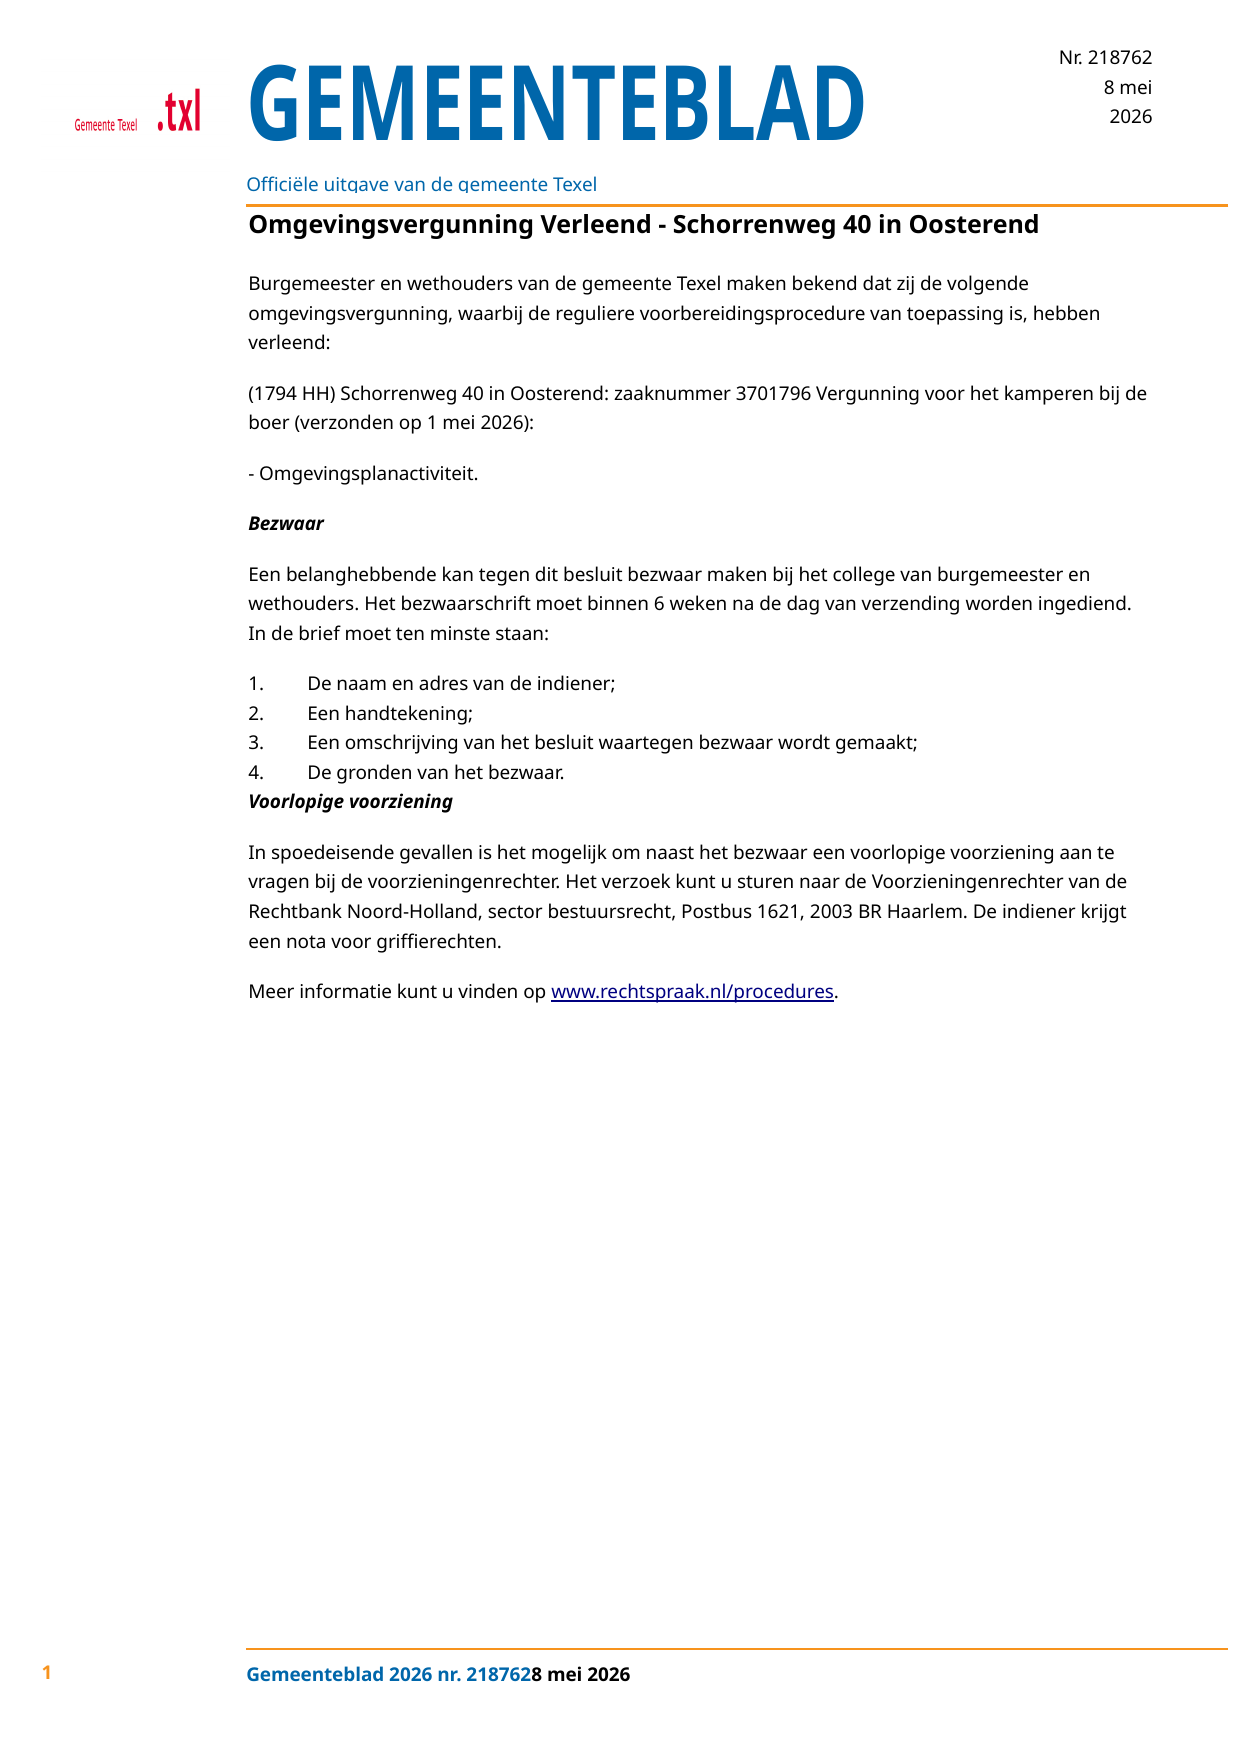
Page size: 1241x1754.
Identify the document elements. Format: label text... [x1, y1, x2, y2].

list De naam en adres van de indiener; [248, 670, 1152, 696]
text Burgemeester en wethouders van de gemeente Texel maken bekend dat zij de volgende omgevingsvergunning, waarbij de reguliere voorbereidingsprocedure van toepassing is, hebben verleend: [248, 270, 1152, 355]
text Meer informatie kunt u vinden op www.rechtspraak.nl/procedures. [248, 978, 1152, 1004]
list Een omschrijving van het besluit waartegen bezwaar wordt gemaakt; [248, 729, 1152, 755]
list Een handtekening; [248, 700, 1152, 726]
text Voorlopige voorziening [248, 789, 1152, 814]
list De gronden van het bezwaar. [248, 759, 1152, 785]
picture [41, 47, 231, 172]
text Bezwaar [248, 510, 1152, 536]
text In spoedeisende gevallen is het mogelijk om naast het bezwaar een voorlopige voorziening aan te vragen bij de voorzieningenrechter. Het verzoek kunt u sturen naar de Voorzieningenrechter van de Rechtbank Noord-Holland, sector bestuursrecht, Postbus 1621, 2003 BR Haarlem. De indiener krijgt een nota voor griffierechten. [248, 839, 1152, 953]
text - Omgevingsplanactiviteit. [248, 460, 1152, 486]
text Een belanghebbende kan tegen dit besluit bezwaar maken bij het college van burgemeester en wethouders. Het bezwaarschrift moet binnen 6 weken na de dag van verzending worden ingediend. In de brief moet ten minste staan: [248, 561, 1152, 646]
text Omgevingsvergunning Verleend - Schorrenweg 40 in Oosterend [248, 207, 1152, 241]
text (1794 HH) Schorrenweg 40 in Oosterend: zaaknummer 3701796 Vergunning voor het kamperen bij de boer (verzonden op 1 mei 2026): [248, 380, 1152, 435]
